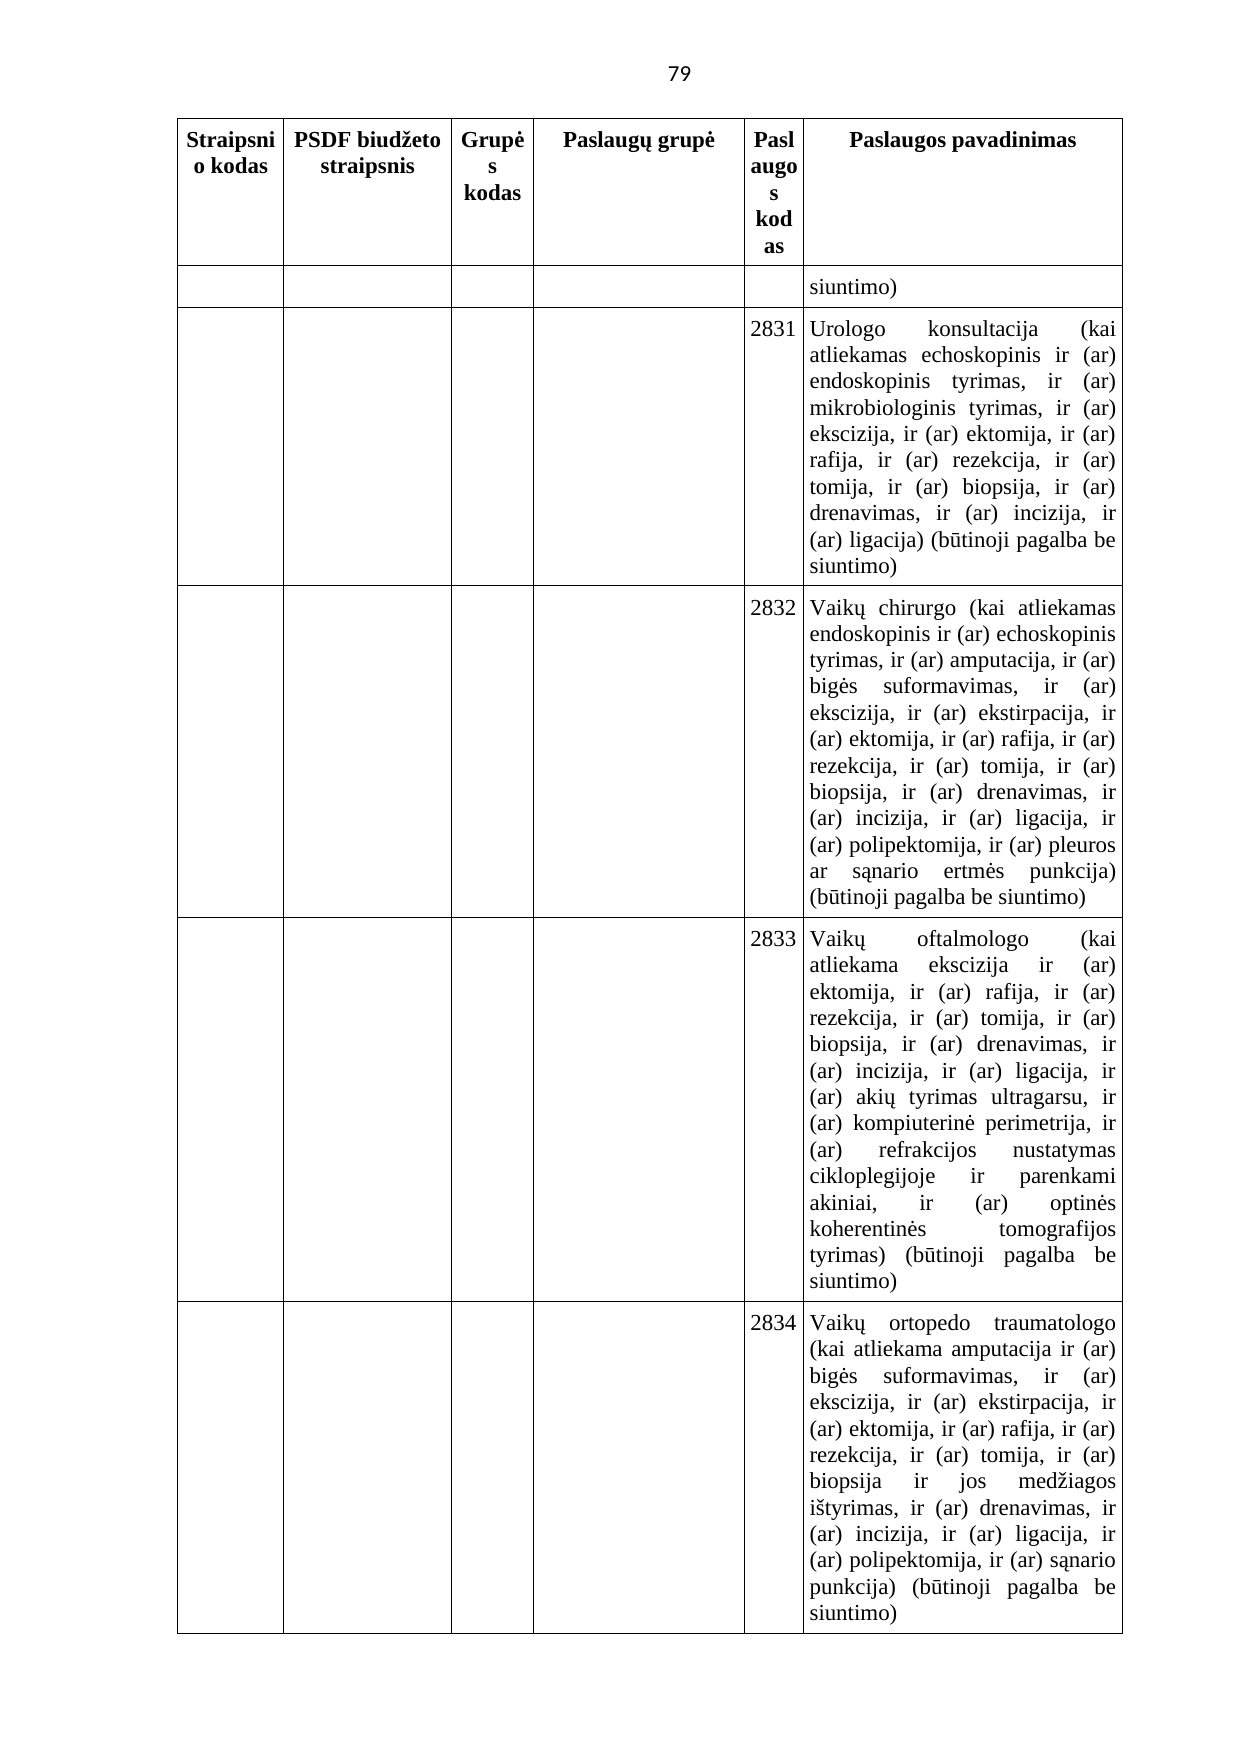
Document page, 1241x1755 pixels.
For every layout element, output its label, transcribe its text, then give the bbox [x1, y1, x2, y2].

table_cell siuntimo) [804, 266, 1122, 307]
table_cell [534, 918, 744, 1301]
table_cell [284, 266, 451, 307]
table_cell [284, 1302, 451, 1632]
table_cell [284, 586, 451, 917]
table_cell [284, 308, 451, 585]
table_cell [534, 586, 744, 917]
table_cell [178, 1302, 283, 1632]
table_header Grupės kodas [452, 119, 533, 265]
table_cell [534, 1302, 744, 1632]
table_header Paslaugų grupė [534, 119, 744, 265]
table_cell [178, 586, 283, 917]
table_header Straipsnio kodas [178, 119, 283, 265]
table_header PSDF biudžeto straipsnis [284, 119, 451, 265]
table_cell [534, 266, 744, 307]
table_header Paslaugos kodas [745, 119, 803, 265]
table_cell Vaikų ortopedo traumatologo (kai atliekama amputacija ir (ar) bigės suformavimas, ir (ar) ekscizija, ir (ar) ekstirpacija, ir (ar) ektomija, ir (ar) rafija, ir (ar) rezekcija, ir (ar) tomija, ir (ar) biopsija ir jos medžiagos ištyrimas, ir (ar) drenavimas, ir (ar) incizija, ir (ar) ligacija, ir (ar) polipektomija, ir (ar) sąnario punkcija) (būtinoji pagalba be siuntimo) [804, 1302, 1122, 1632]
table_cell [452, 1302, 533, 1632]
table_cell Urologo konsultacija (kai atliekamas echoskopinis ir (ar) endoskopinis tyrimas, ir (ar) mikrobiologinis tyrimas, ir (ar) ekscizija, ir (ar) ektomija, ir (ar) rafija, ir (ar) rezekcija, ir (ar) tomija, ir (ar) biopsija, ir (ar) drenavimas, ir (ar) incizija, ir (ar) ligacija) (būtinoji pagalba be siuntimo) [804, 308, 1122, 585]
table_cell [452, 308, 533, 585]
table_cell 2831 [745, 308, 803, 585]
table_cell 2833 [745, 918, 803, 1301]
table_header Paslaugos pavadinimas [804, 119, 1122, 265]
table_cell Vaikų chirurgo (kai atliekamas endoskopinis ir (ar) echoskopinis tyrimas, ir (ar) amputacija, ir (ar) bigės suformavimas, ir (ar) ekscizija, ir (ar) ekstirpacija, ir (ar) ektomija, ir (ar) rafija, ir (ar) rezekcija, ir (ar) tomija, ir (ar) biopsija, ir (ar) drenavimas, ir (ar) incizija, ir (ar) ligacija, ir (ar) polipektomija, ir (ar) pleuros ar sąnario ertmės punkcija) (būtinoji pagalba be siuntimo) [804, 586, 1122, 917]
table_cell [745, 266, 803, 307]
table_cell [534, 308, 744, 585]
table_cell 2834 [745, 1302, 803, 1632]
table_cell 2832 [745, 586, 803, 917]
table_cell Vaikų oftalmologo (kai atliekama ekscizija ir (ar) ektomija, ir (ar) rafija, ir (ar) rezekcija, ir (ar) tomija, ir (ar) biopsija, ir (ar) drenavimas, ir (ar) incizija, ir (ar) ligacija, ir (ar) akių tyrimas ultragarsu, ir (ar) kompiuterinė perimetrija, ir (ar) refrakcijos nustatymas cikloplegijoje ir parenkami akiniai, ir (ar) optinės koherentinės tomografijos tyrimas) (būtinoji pagalba be siuntimo) [804, 918, 1122, 1301]
table_cell [452, 266, 533, 307]
table_cell [452, 586, 533, 917]
table_cell [178, 266, 283, 307]
table_cell [178, 308, 283, 585]
table_cell [452, 918, 533, 1301]
table_cell [178, 918, 283, 1301]
table_cell [284, 918, 451, 1301]
